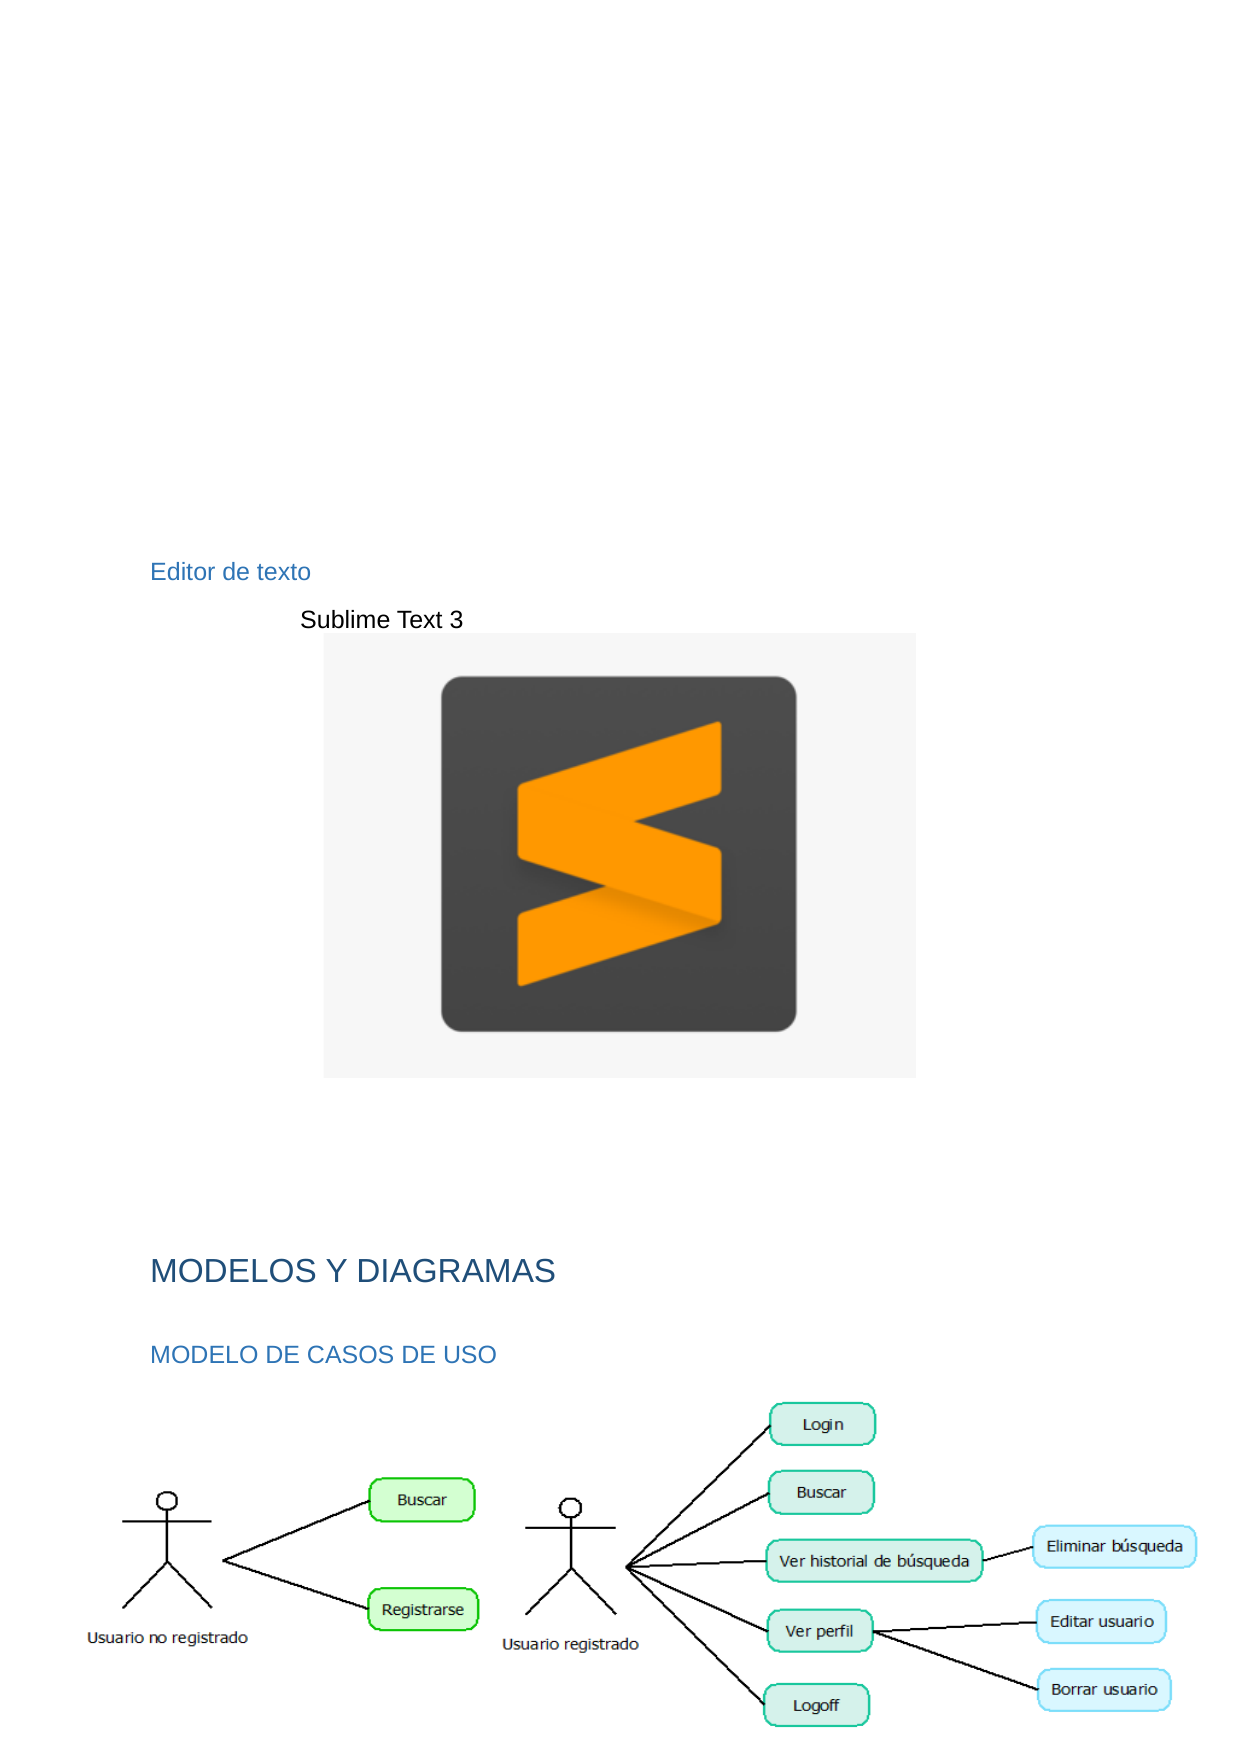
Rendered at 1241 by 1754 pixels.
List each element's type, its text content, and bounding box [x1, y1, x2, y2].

text Sublime Text 3 [284, 605, 1090, 633]
subtitle MODELOS Y DIAGRAMAS [150, 1251, 1090, 1289]
subtitle MODELO DE CASOS DE USO [150, 1340, 1090, 1369]
subtitle Editor de texto [150, 557, 1090, 586]
